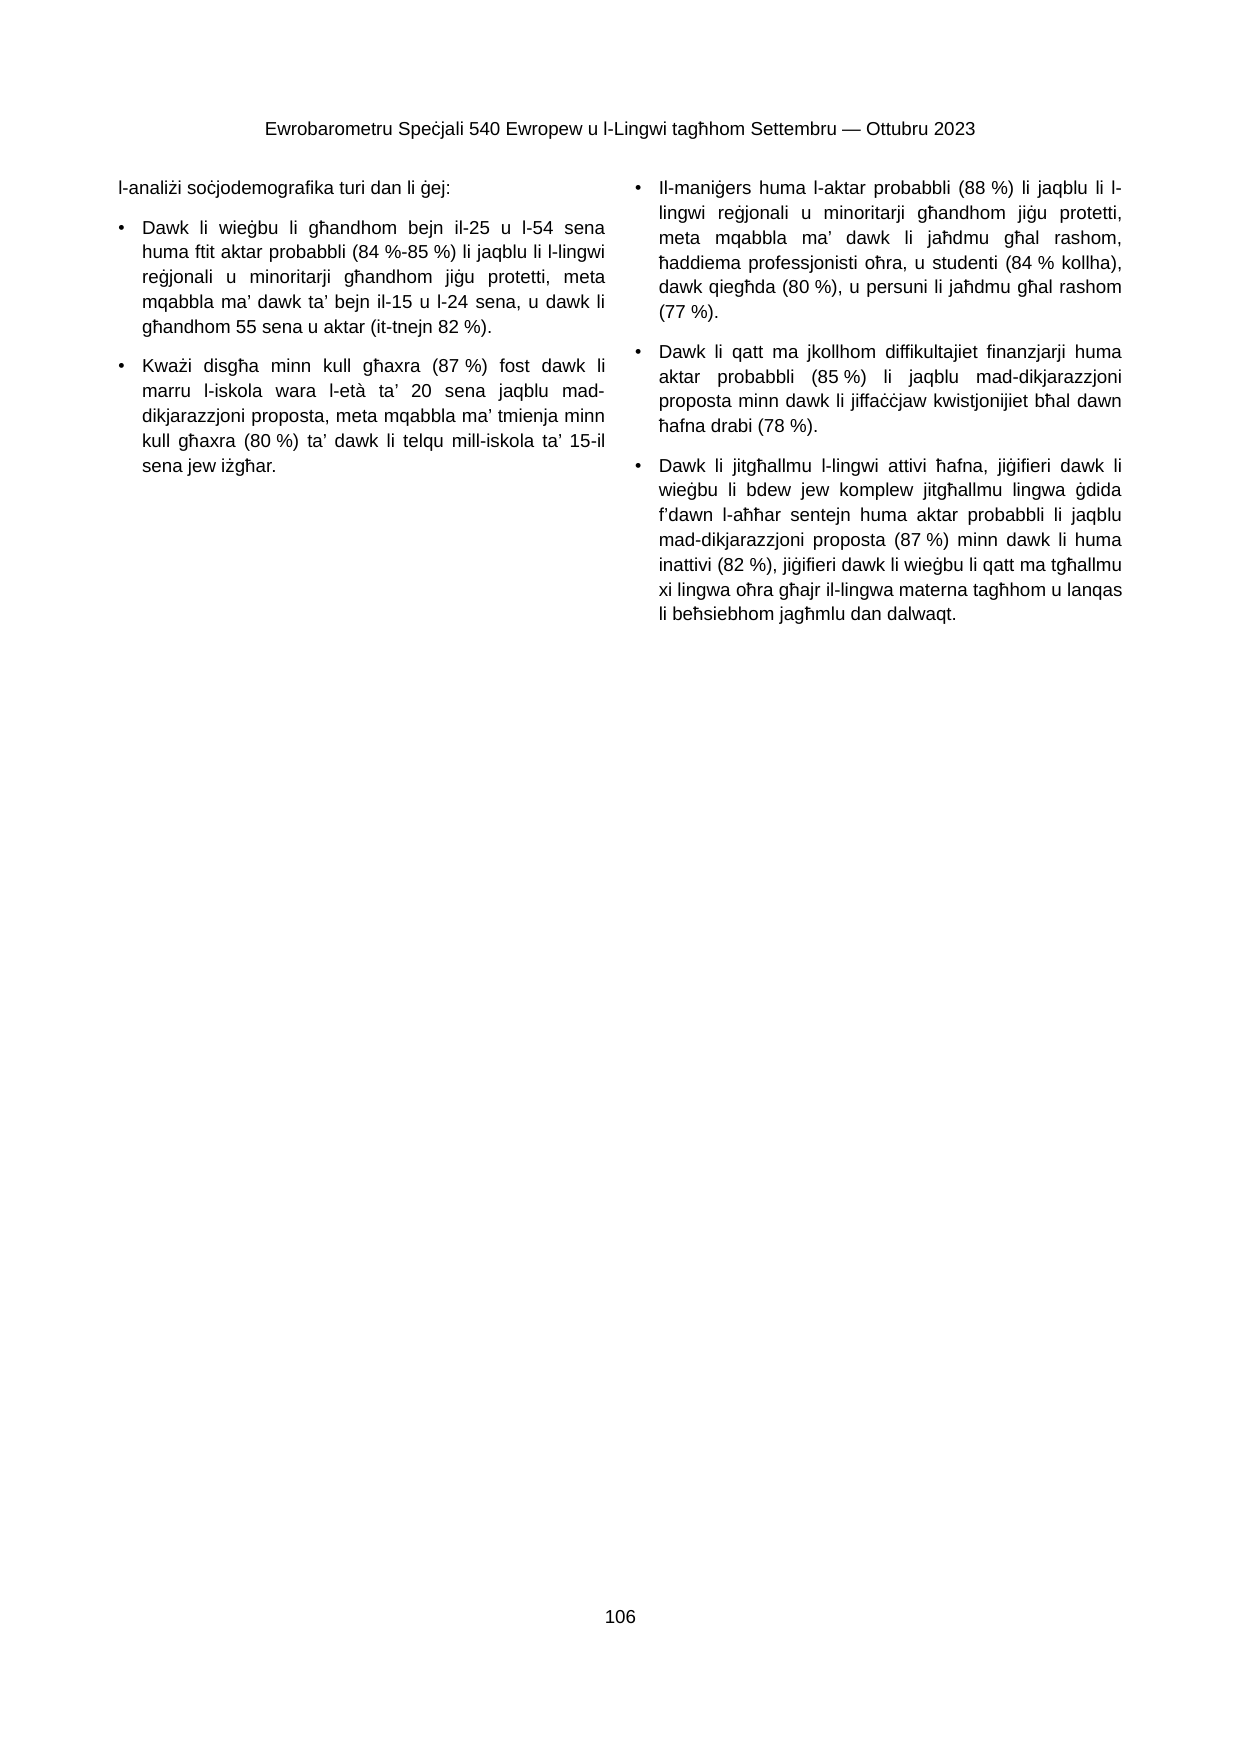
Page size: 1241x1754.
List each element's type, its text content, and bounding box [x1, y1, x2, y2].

list Dawk li qatt ma jkollhom diffikultajiet finanzjarji huma aktar probabbli (85 %) li jaqblu mad-dikjarazzjoni proposta minn dawk li jiffaċċjaw kwistjonijiet bħal dawn ħafna drabi (78 %). [635, 341, 1122, 437]
list Dawk li wieġbu li għandhom bejn il-25 u l-54 sena huma ftit aktar probabbli (84 %-85 %) li jaqblu li l-lingwi reġjonali u minoritarji għandhom jiġu protetti, meta mqabbla ma’ dawk ta’ bejn il-15 u l-24 sena, u dawk li għandhom 55 sena u aktar (it-tnejn 82 %). [118, 216, 605, 337]
list Dawk li jitgħallmu l-lingwi attivi ħafna, jiġifieri dawk li wieġbu li bdew jew komplew jitgħallmu lingwa ġdida f’dawn l-aħħar sentejn huma aktar probabbli li jaqblu mad-dikjarazzjoni proposta (87 %) minn dawk li huma inattivi (82 %), jiġifieri dawk li wieġbu li qatt ma tgħallmu xi lingwa oħra għajr il-lingwa materna tagħhom u lanqas li beħsiebhom jagħmlu dan dalwaqt. [635, 454, 1122, 625]
list Il-maniġers huma l-aktar probabbli (88 %) li jaqblu li l-lingwi reġjonali u minoritarji għandhom jiġu protetti, meta mqabbla ma’ dawk li jaħdmu għal rashom, ħaddiema professjonisti oħra, u studenti (84 % kollha), dawk qiegħda (80 %), u persuni li jaħdmu għal rashom (77 %). [635, 177, 1122, 323]
text l-analiżi soċjodemografika turi dan li ġej: [118, 177, 605, 199]
list Kważi disgħa minn kull għaxra (87 %) fost dawk li marru l-iskola wara l-età ta’ 20 sena jaqblu mad-dikjarazzjoni proposta, meta mqabbla ma’ tmienja minn kull għaxra (80 %) ta’ dawk li telqu mill-iskola ta’ 15-il sena jew iżgħar. [118, 355, 605, 476]
